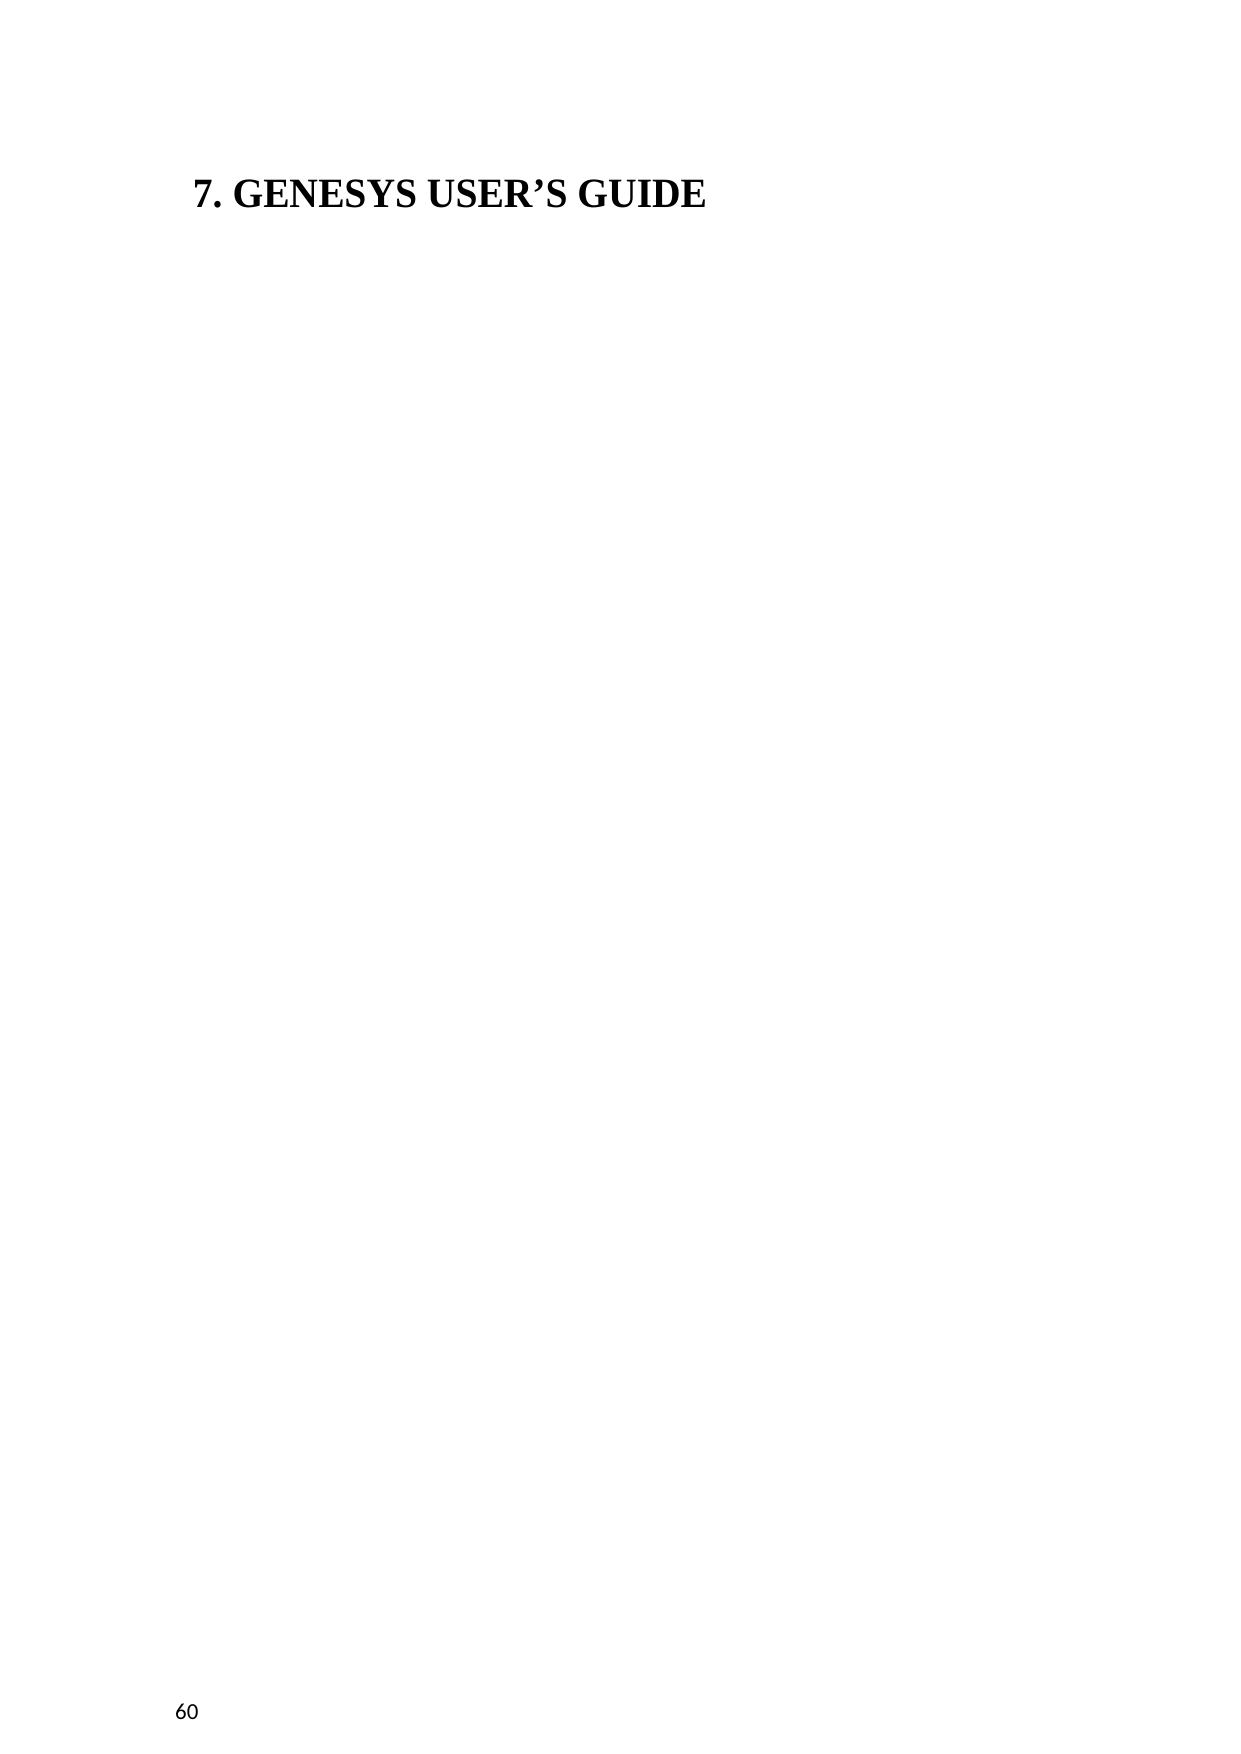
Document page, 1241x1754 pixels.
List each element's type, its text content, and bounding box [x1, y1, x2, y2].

text 7. GENESYS USER’S GUIDE [175, 168, 1065, 216]
